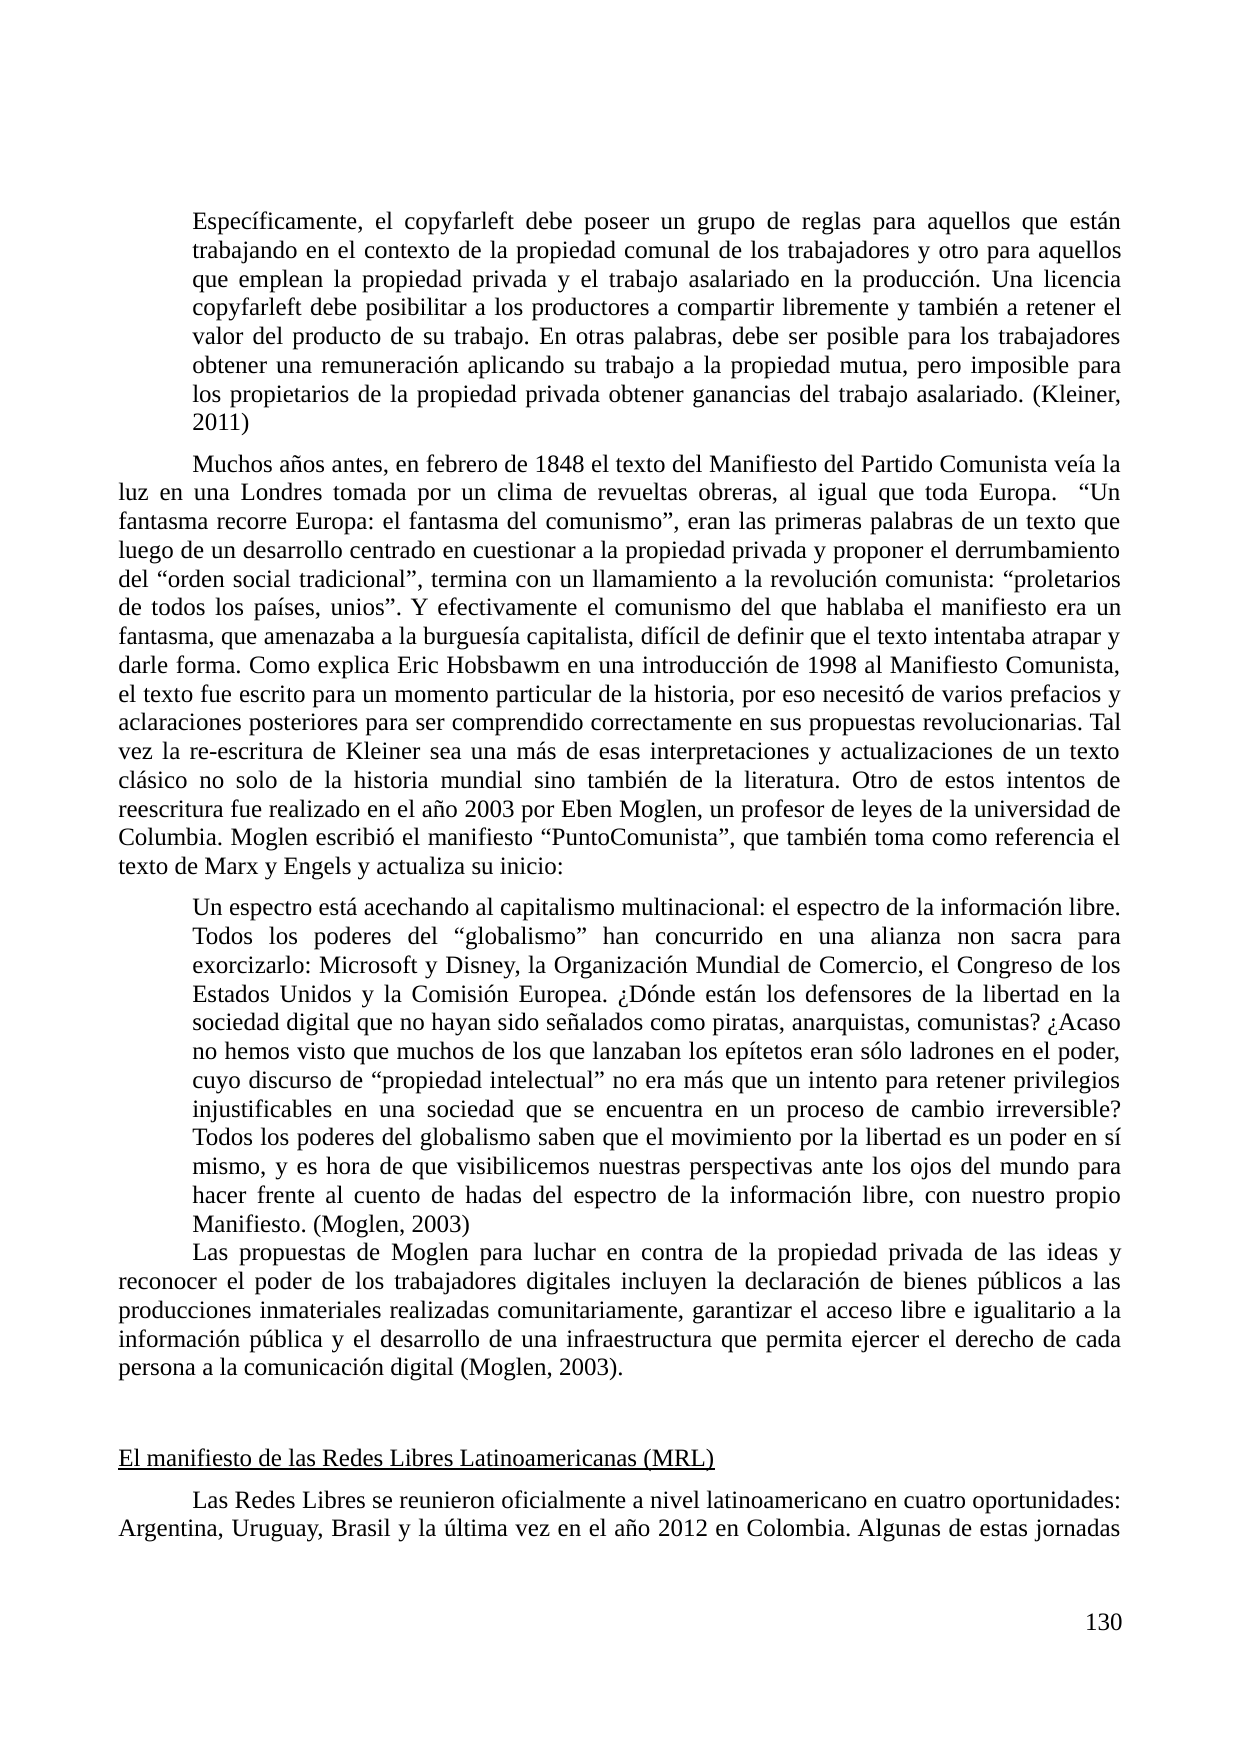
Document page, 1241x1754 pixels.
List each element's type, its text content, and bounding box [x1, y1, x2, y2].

text Un espectro está acechando al capitalismo multinacional: el espectro de la información libre. Todos los poderes del “globalismo” han concurrido en una alianza non sacra para exorcizarlo: Microsoft y Disney, la Organización Mundial de Comercio, el Congreso de los Estados Unidos y la Comisión Europea. ¿Dónde están los defensores de la libertad en la sociedad digital que no hayan sido señalados como piratas, anarquistas, comunistas? ¿Acaso no hemos visto que muchos de los que lanzaban los epítetos eran sólo ladrones en el poder, cuyo discurso de “propiedad intelectual” no era más que un intento para retener privilegios injustificables en una sociedad que se encuentra en un proceso de cambio irreversible? Todos los poderes del globalismo saben que el movimiento por la libertad es un poder en sí mismo, y es hora de que visibilicemos nuestras perspectivas ante los ojos del mundo para hacer frente al cuento de hadas del espectro de la información libre, con nuestro propio Manifiesto. (Moglen, 2003) [192, 892, 1122, 1237]
text Muchos años antes, en febrero de 1848 el texto del Manifiesto del Partido Comunista veía la luz en una Londres tomada por un clima de revueltas obreras, al igual que toda Europa. “Un fantasma recorre Europa: el fantasma del comunismo”, eran las primeras palabras de un texto que luego de un desarrollo centrado en cuestionar a la propiedad privada y proponer el derrumbamiento del “orden social tradicional”, termina con un llamamiento a la revolución comunista: “proletarios de todos los países, unios”. Y efectivamente el comunismo del que hablaba el manifiesto era un fantasma, que amenazaba a la burguesía capitalista, difícil de definir que el texto intentaba atrapar y darle forma. Como explica Eric Hobsbawm en una introducción de 1998 al Manifiesto Comunista, el texto fue escrito para un momento particular de la historia, por eso necesitó de varios prefacios y aclaraciones posteriores para ser comprendido correctamente en sus propuestas revolucionarias. Tal vez la re-escritura de Kleiner sea una más de esas interpretaciones y actualizaciones de un texto clásico no solo de la historia mundial sino también de la literatura. Otro de estos intentos de reescritura fue realizado en el año 2003 por Eben Moglen, un profesor de leyes de la universidad de Columbia. Moglen escribió el manifiesto “PuntoComunista”, que también toma como referencia el texto de Marx y Engels y actualiza su inicio: [118, 449, 1122, 880]
text Las Redes Libres se reunieron oficialmente a nivel latinoamericano en cuatro oportunidades: Argentina, Uruguay, Brasil y la última vez en el año 2012 en Colombia. Algunas de estas jornadas [118, 1485, 1122, 1542]
text Las propuestas de Moglen para luchar en contra de la propiedad privada de las ideas y reconocer el poder de los trabajadores digitales incluyen la declaración de bienes públicos a las producciones inmateriales realizadas comunitariamente, garantizar el acceso libre e igualitario a la información pública y el desarrollo de una infraestructura que permita ejercer el derecho de cada persona a la comunicación digital (Moglen, 2003). [118, 1237, 1122, 1381]
subtitle El manifiesto de las Redes Libres Latinoamericanas (MRL) [118, 1443, 1122, 1472]
text Específicamente, el copyfarleft debe poseer un grupo de reglas para aquellos que están trabajando en el contexto de la propiedad comunal de los trabajadores y otro para aquellos que emplean la propiedad privada y el trabajo asalariado en la producción. Una licencia copyfarleft debe posibilitar a los productores a compartir libremente y también a retener el valor del producto de su trabajo. En otras palabras, debe ser posible para los trabajadores obtener una remuneración aplicando su trabajo a la propiedad mutua, pero imposible para los propietarios de la propiedad privada obtener ganancias del trabajo asalariado. (Kleiner, 2011) [192, 206, 1122, 436]
